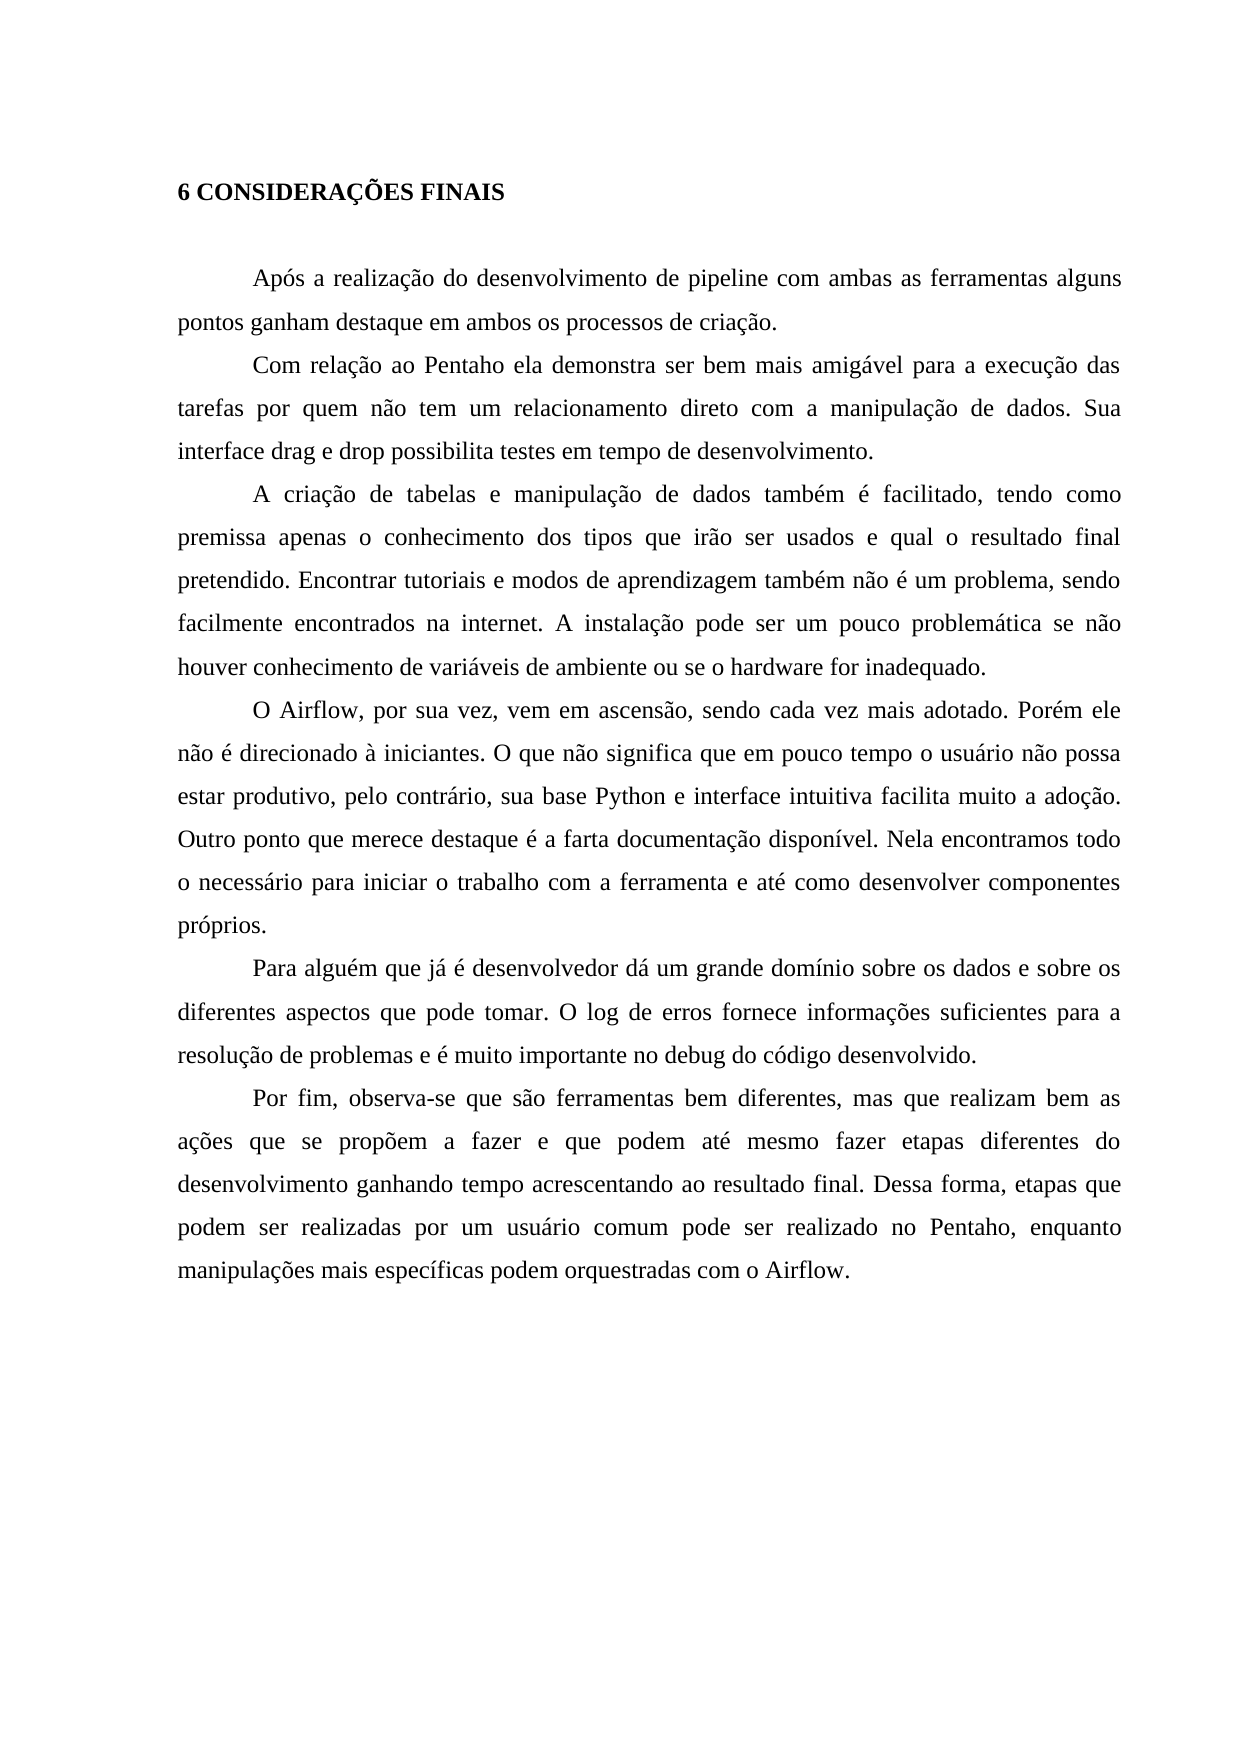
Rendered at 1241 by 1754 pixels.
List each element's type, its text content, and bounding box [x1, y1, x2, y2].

subtitle 6 CONSIDERAÇÕES FINAIS [177, 177, 1122, 206]
text O Airflow, por sua vez, vem em ascensão, sendo cada vez mais adotado. Porém ele não é direcionado à iniciantes. O que não significa que em pouco tempo o usuário não possa estar produtivo, pelo contrário, sua base Python e interface intuitiva facilita muito a adoção. Outro ponto que merece destaque é a farta documentação disponível. Nela encontramos todo o necessário para iniciar o trabalho com a ferramenta e até como desenvolver componentes próprios. [177, 695, 1122, 939]
text A criação de tabelas e manipulação de dados também é facilitado, tendo como premissa apenas o conhecimento dos tipos que irão ser usados e qual o resultado final pretendido. Encontrar tutoriais e modos de aprendizagem também não é um problema, sendo facilmente encontrados na internet. A instalação pode ser um pouco problemática se não houver conhecimento de variáveis de ambiente ou se o hardware for inadequado. [177, 479, 1122, 680]
text Com relação ao Pentaho ela demonstra ser bem mais amigável para a execução das tarefas por quem não tem um relacionamento direto com a manipulação de dados. Sua interface drag e drop possibilita testes em tempo de desenvolvimento. [177, 350, 1122, 465]
text Para alguém que já é desenvolvedor dá um grande domínio sobre os dados e sobre os diferentes aspectos que pode tomar. O log de erros fornece informações suficientes para a resolução de problemas e é muito importante no debug do código desenvolvido. [177, 953, 1122, 1068]
text Por fim, observa-se que são ferramentas bem diferentes, mas que realizam bem as ações que se propõem a fazer e que podem até mesmo fazer etapas diferentes do desenvolvimento ganhando tempo acrescentando ao resultado final. Dessa forma, etapas que podem ser realizadas por um usuário comum pode ser realizado no Pentaho, enquanto manipulações mais específicas podem orquestradas com o Airflow. [177, 1083, 1122, 1284]
text Após a realização do desenvolvimento de pipeline com ambas as ferramentas alguns pontos ganham destaque em ambos os processos de criação. [177, 263, 1122, 335]
